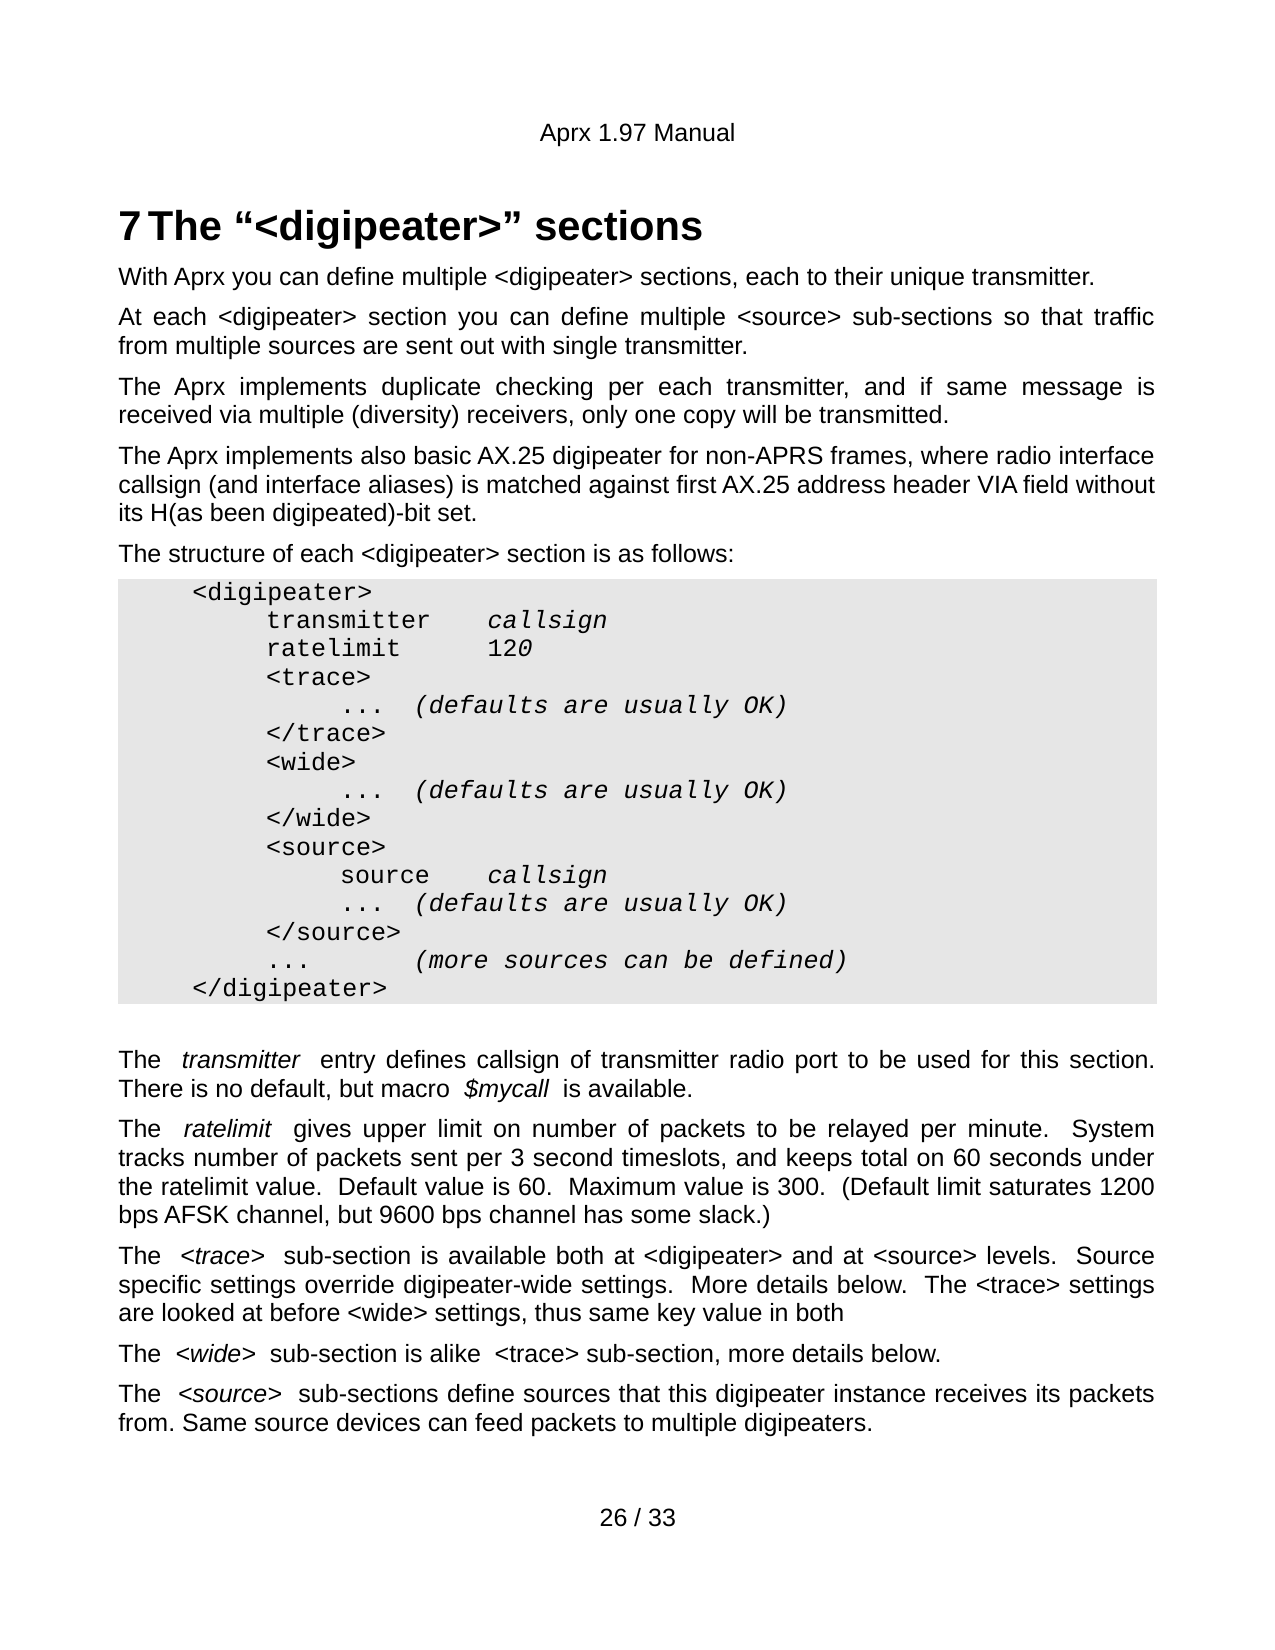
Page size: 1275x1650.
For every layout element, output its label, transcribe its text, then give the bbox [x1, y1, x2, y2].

text </source> [118, 919, 1157, 948]
text <digipeater> [118, 579, 1157, 608]
text <trace> [118, 664, 1157, 693]
text source callsign [118, 863, 1157, 891]
text transmitter callsign [118, 608, 1157, 636]
subtitle The “<digipeater>” sections [118, 201, 1157, 249]
text ... (defaults are usually OK) [118, 693, 1157, 721]
text The <trace> sub-section is available both at <digipeater> and at <source> levels. Source specific settings override digipeater-wide settings. More details below. The <trace> settings are looked at before <wide> settings, thus same key value in both [118, 1241, 1157, 1327]
text The transmitter entry defines callsign of transmitter radio port to be used for this section. There is no default, but macro $mycall is available. [118, 1045, 1157, 1102]
text At each <digipeater> section you can define multiple <source> sub-sections so that traffic from multiple sources are sent out with single transmitter. [118, 302, 1157, 360]
text </wide> [118, 806, 1157, 834]
text </trace> [118, 721, 1157, 749]
text The Aprx implements duplicate checking per each transmitter, and if same message is received via multiple (diversity) receivers, only one copy will be transmitted. [118, 372, 1157, 429]
text The <wide> sub-section is alike <trace> sub-section, more details below. [118, 1339, 1157, 1368]
text </digipeater> [118, 976, 1157, 1004]
text ... (defaults are usually OK) [118, 778, 1157, 806]
text The Aprx implements also basic AX.25 digipeater for non-APRS frames, where radio interface callsign (and interface aliases) is matched against first AX.25 address header VIA field without its H(as been digipeated)-bit set. [118, 441, 1157, 527]
text With Aprx you can define multiple <digipeater> sections, each to their unique transmitter. [118, 262, 1157, 291]
text The structure of each <digipeater> section is as follows: [118, 539, 1157, 568]
text ... (more sources can be defined) [118, 948, 1157, 976]
text ... (defaults are usually OK) [118, 891, 1157, 919]
text <source> [118, 834, 1157, 863]
text The <source> sub-sections define sources that this digipeater instance receives its packets from. Same source devices can feed packets to multiple digipeaters. [118, 1379, 1157, 1437]
text <wide> [118, 749, 1157, 778]
text ratelimit 120 [118, 636, 1157, 664]
text The ratelimit gives upper limit on number of packets to be relayed per minute. System tracks number of packets sent per 3 second timeslots, and keeps total on 60 seconds under the ratelimit value. Default value is 60. Maximum value is 300. (Default limit saturates 1200 bps AFSK channel, but 9600 bps channel has some slack.) [118, 1114, 1157, 1229]
